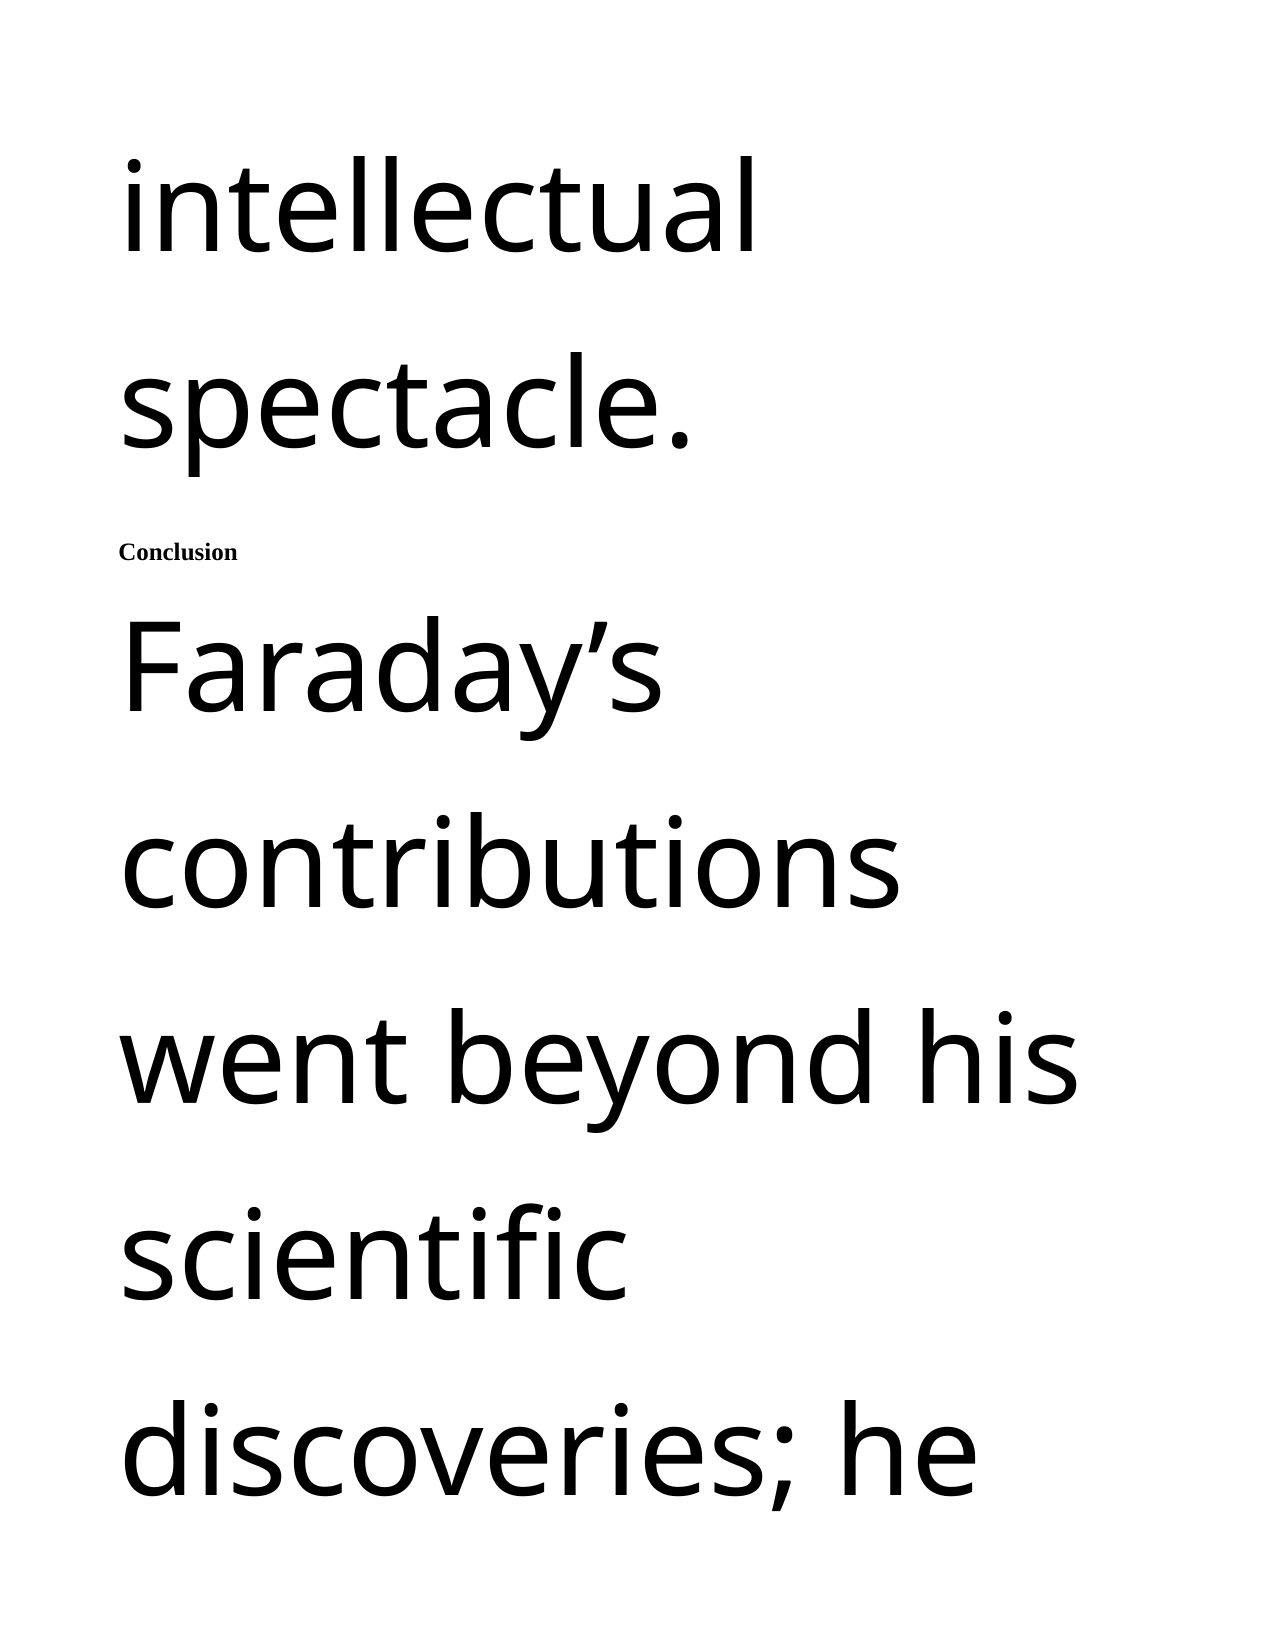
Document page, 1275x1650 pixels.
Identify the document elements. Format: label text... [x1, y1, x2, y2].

subtitle Conclusion [118, 537, 1157, 566]
text Faraday’s contributions went beyond his scientific discoveries; he [118, 578, 1157, 1532]
text intellectual spectacle. [118, 118, 1157, 484]
